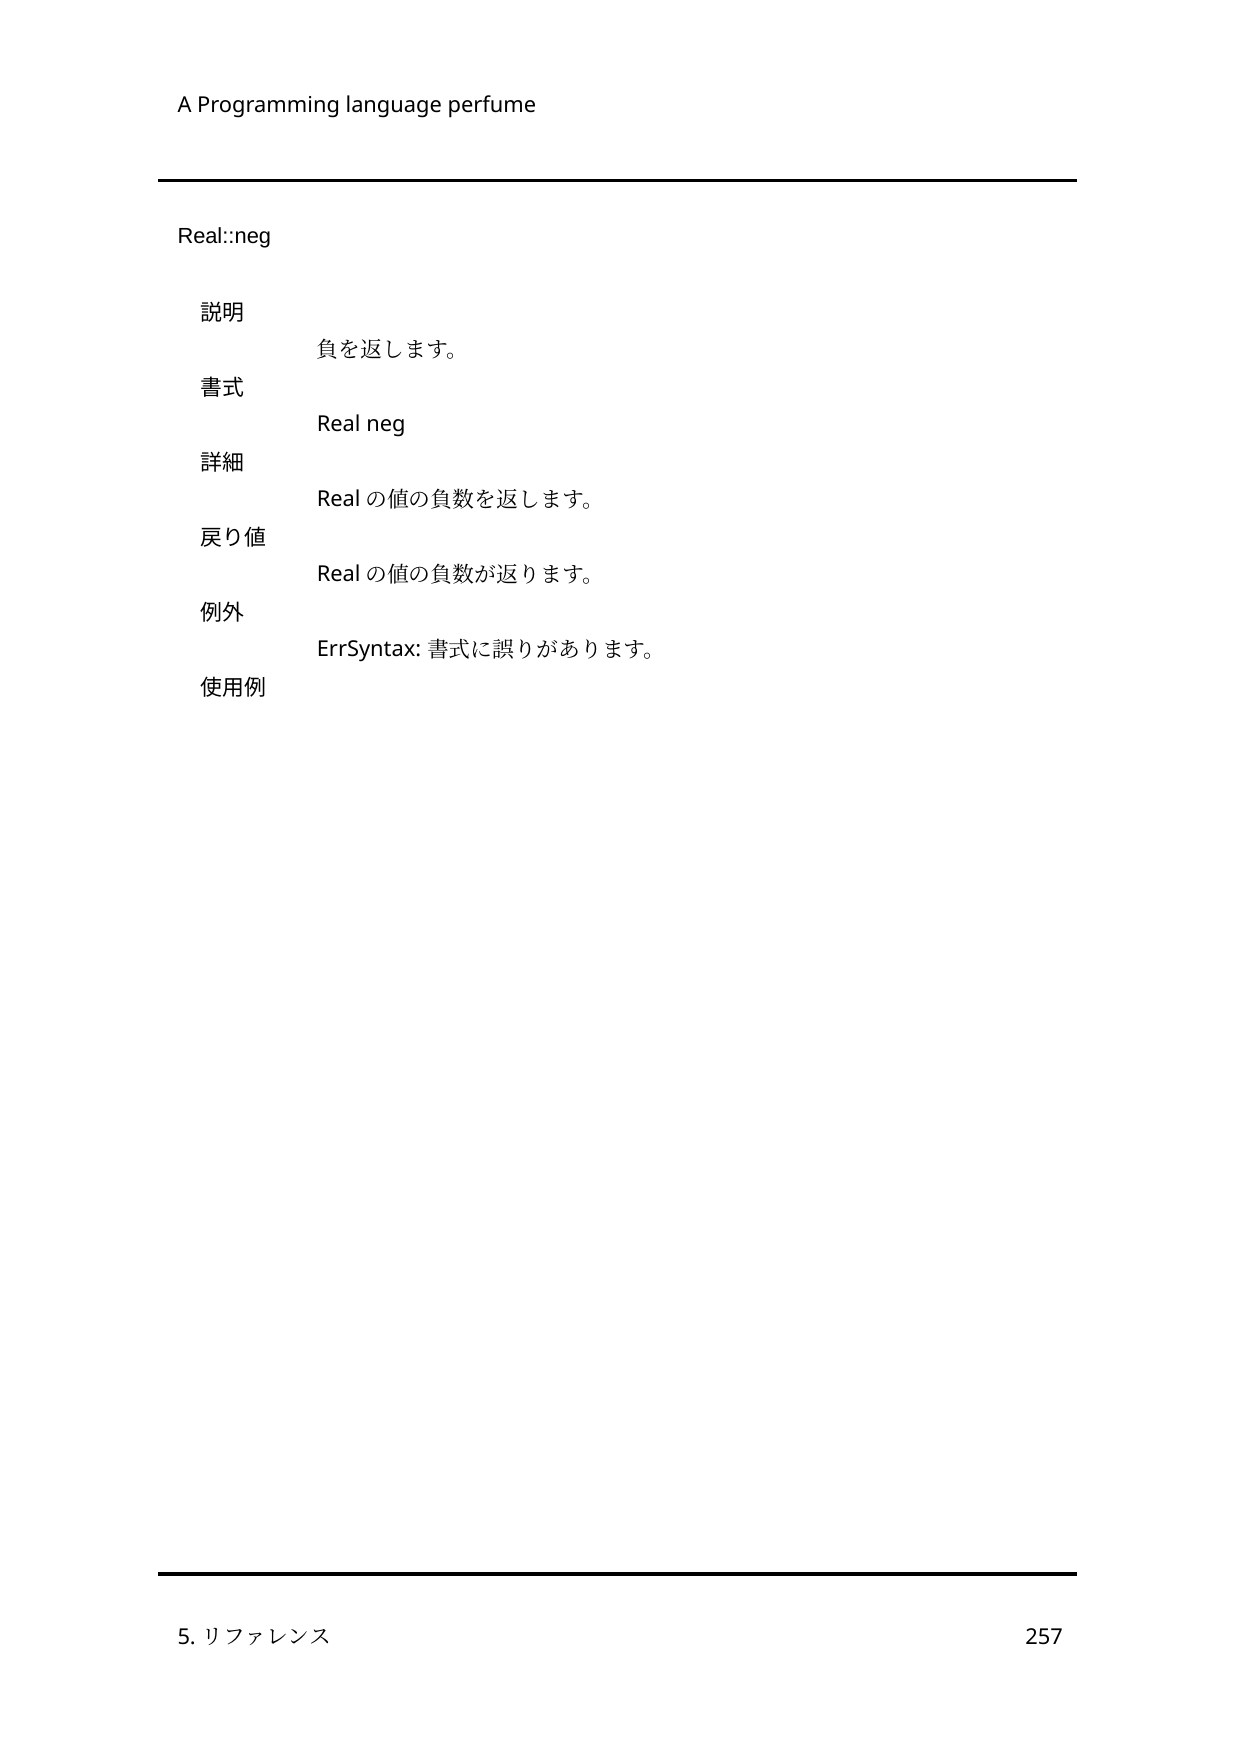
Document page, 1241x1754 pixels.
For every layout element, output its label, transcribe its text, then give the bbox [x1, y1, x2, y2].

table_header 説明 [200, 292, 317, 367]
table_cell Realの値の負数が返ります。 [317, 517, 1063, 592]
table_cell Real neg [317, 367, 1063, 442]
table_cell 書式 [200, 367, 317, 442]
table_cell 詳細 [200, 442, 317, 517]
table_header 負を返します。 [317, 292, 1063, 367]
table_cell 戻り値 [200, 517, 317, 592]
table_cell 使用例 [200, 667, 317, 742]
table_cell Realの値の負数を返します。 [317, 442, 1063, 517]
table_cell 例外 [200, 592, 317, 667]
table_cell ErrSyntax: 書式に誤りがあります。 [317, 592, 1063, 667]
table_cell [317, 667, 1063, 742]
subtitle Real::neg [177, 217, 1063, 254]
